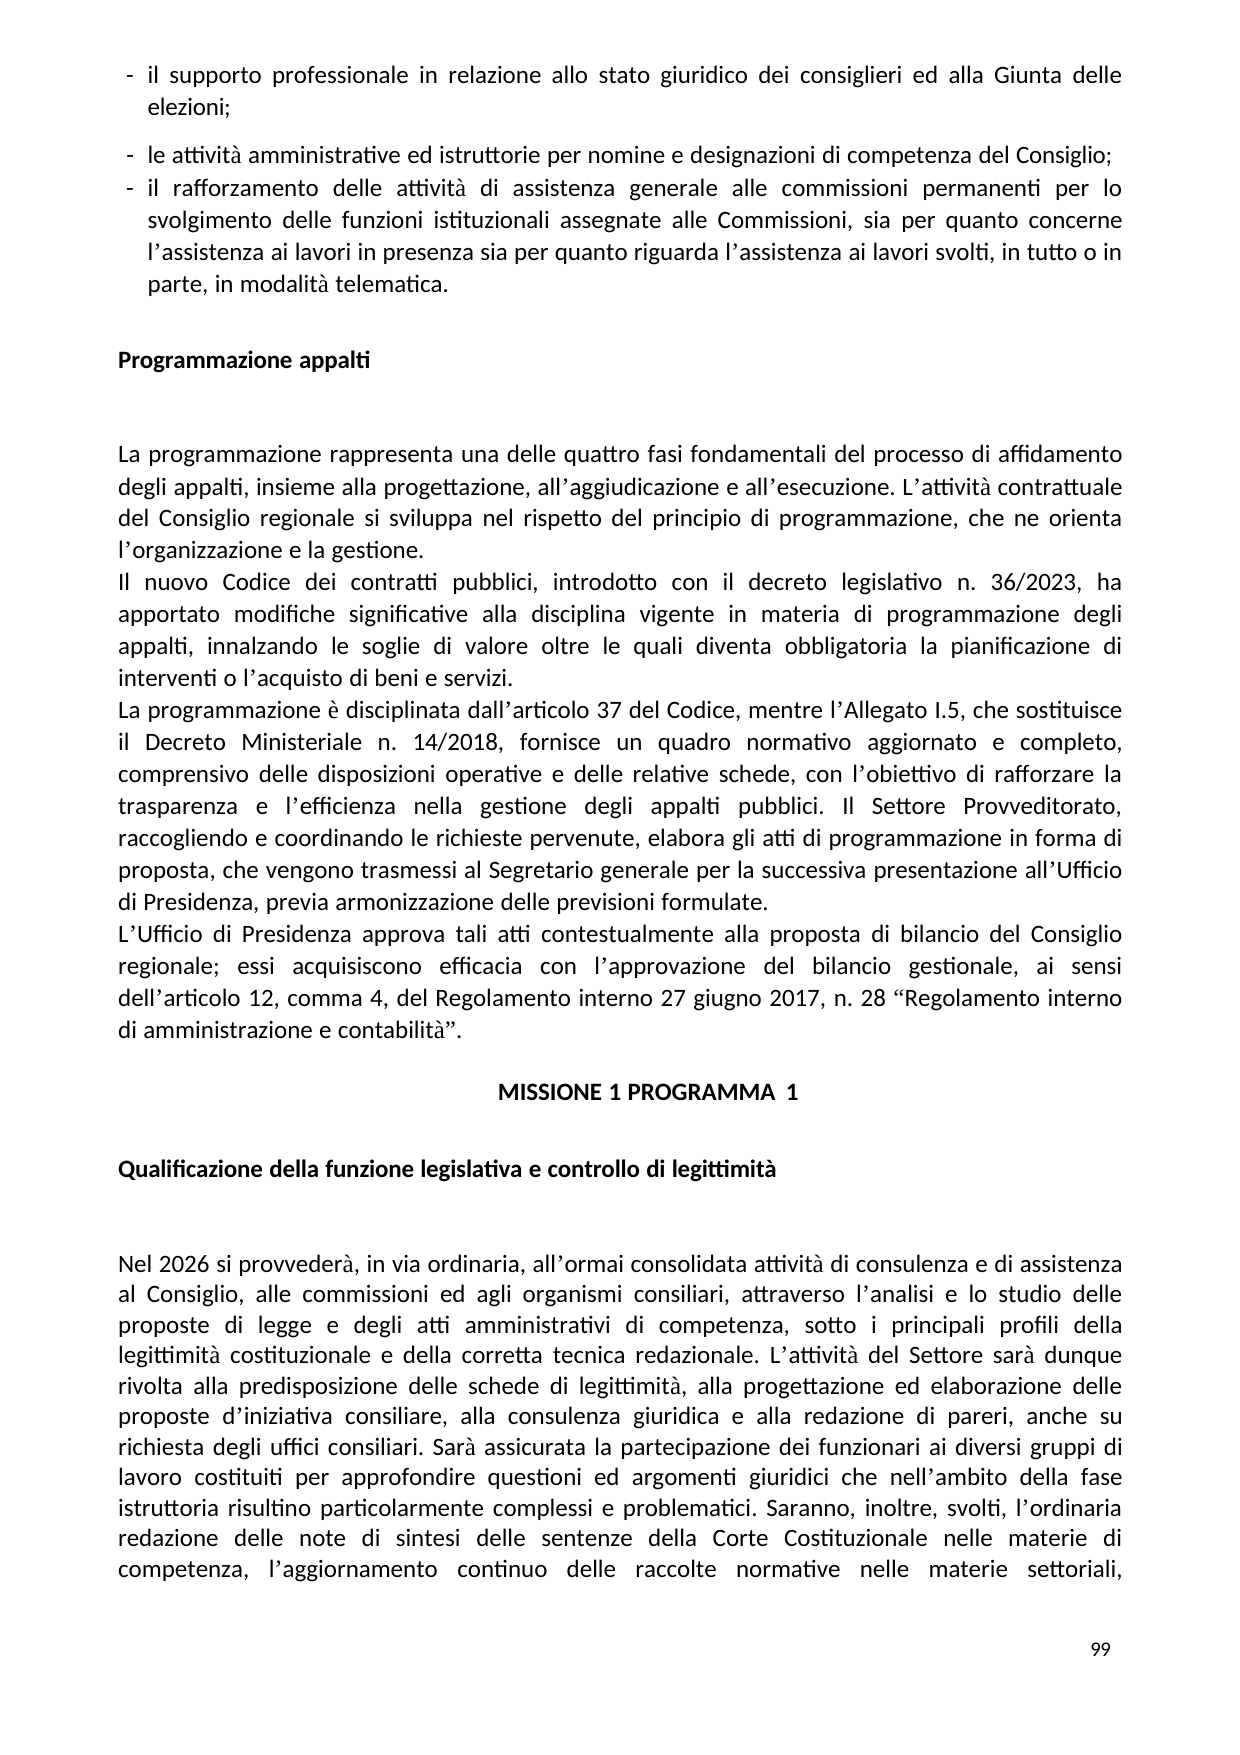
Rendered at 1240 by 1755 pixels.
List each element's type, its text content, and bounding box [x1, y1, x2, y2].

subtitle Programmazione appalti [118, 344, 1210, 374]
list le attività amministrative ed istruttorie per nomine e designazioni di competenza del Consiglio; [126, 139, 1210, 170]
subtitle Qualificazione della funzione legislativa e controllo di legittimità [118, 1153, 1210, 1184]
text Nel 2026 si provvederà, in via ordinaria, all’ormai consolidata attività di consulenza e di assistenza al Consiglio, alle commissioni ed agli organismi consiliari, attraverso l’analisi e lo studio delle proposte di legge e degli atti amministrativi di competenza, sotto i principali profili della legittimità costituzionale e della corretta tecnica redazionale. L’attività del Settore sarà dunque rivolta alla predisposizione delle schede di legittimità, alla progettazione ed elaborazione delle proposte d’iniziativa consiliare, alla consulenza giuridica e alla redazione di pareri, anche su richiesta degli uffici consiliari. Sarà assicurata la partecipazione dei funzionari ai diversi gruppi di lavoro costituiti per approfondire questioni ed argomenti giuridici che nell’ambito della fase istruttoria risultino particolarmente complessi e problematici. Saranno, inoltre, svolti, l’ordinaria redazione delle note di sintesi delle sentenze della Corte Costituzionale nelle materie di competenza, l’aggiornamento continuo delle raccolte normative nelle materie settoriali, [118, 1248, 1123, 1584]
text L’Ufficio di Presidenza approva tali atti contestualmente alla proposta di bilancio del Consiglio regionale; essi acquisiscono efficacia con l’approvazione del bilancio gestionale, ai sensi dell’articolo 12, comma 4, del Regolamento interno 27 giugno 2017, n. 28 “Regolamento interno di amministrazione e contabilità”. [118, 918, 1122, 1045]
text La programmazione rappresenta una delle quattro fasi fondamentali del processo di affidamento degli appalti, insieme alla progettazione, all’aggiudicazione e all’esecuzione. L’attività contrattuale del Consiglio regionale si sviluppa nel rispetto del principio di programmazione, che ne orienta l’organizzazione e la gestione. [118, 439, 1123, 565]
list il rafforzamento delle attività di assistenza generale alle commissioni permanenti per lo svolgimento delle funzioni istituzionali assegnate alle Commissioni, sia per quanto concerne l’assistenza ai lavori in presenza sia per quanto riguarda l’assistenza ai lavori svolti, in tutto o in parte, in modalità telematica. [126, 172, 1122, 298]
list il supporto professionale in relazione allo stato giuridico dei consiglieri ed alla Giunta delle elezioni; [126, 59, 1122, 121]
text La programmazione è disciplinata dall’articolo 37 del Codice, mentre l’Allegato I.5, che sostituisce il Decreto Ministeriale n. 14/2018, fornisce un quadro normativo aggiornato e completo, comprensivo delle disposizioni operative e delle relative schede, con l’obiettivo di rafforzare la trasparenza e l’efficienza nella gestione degli appalti pubblici. Il Settore Provveditorato, raccogliendo e coordinando le richieste pervenute, elabora gli atti di programmazione in forma di proposta, che vengono trasmessi al Segretario generale per la successiva presentazione all’Ufficio di Presidenza, previa armonizzazione delle previsioni formulate. [118, 694, 1122, 917]
subtitle MISSIONE 1 PROGRAMMA 1 [87, 1076, 1210, 1106]
text Il nuovo Codice dei contratti pubblici, introdotto con il decreto legislativo n. 36/2023, ha apportato modifiche significative alla disciplina vigente in materia di programmazione degli appalti, innalzando le soglie di valore oltre le quali diventa obbligatoria la pianificazione di interventi o l’acquisto di beni e servizi. [118, 567, 1123, 693]
